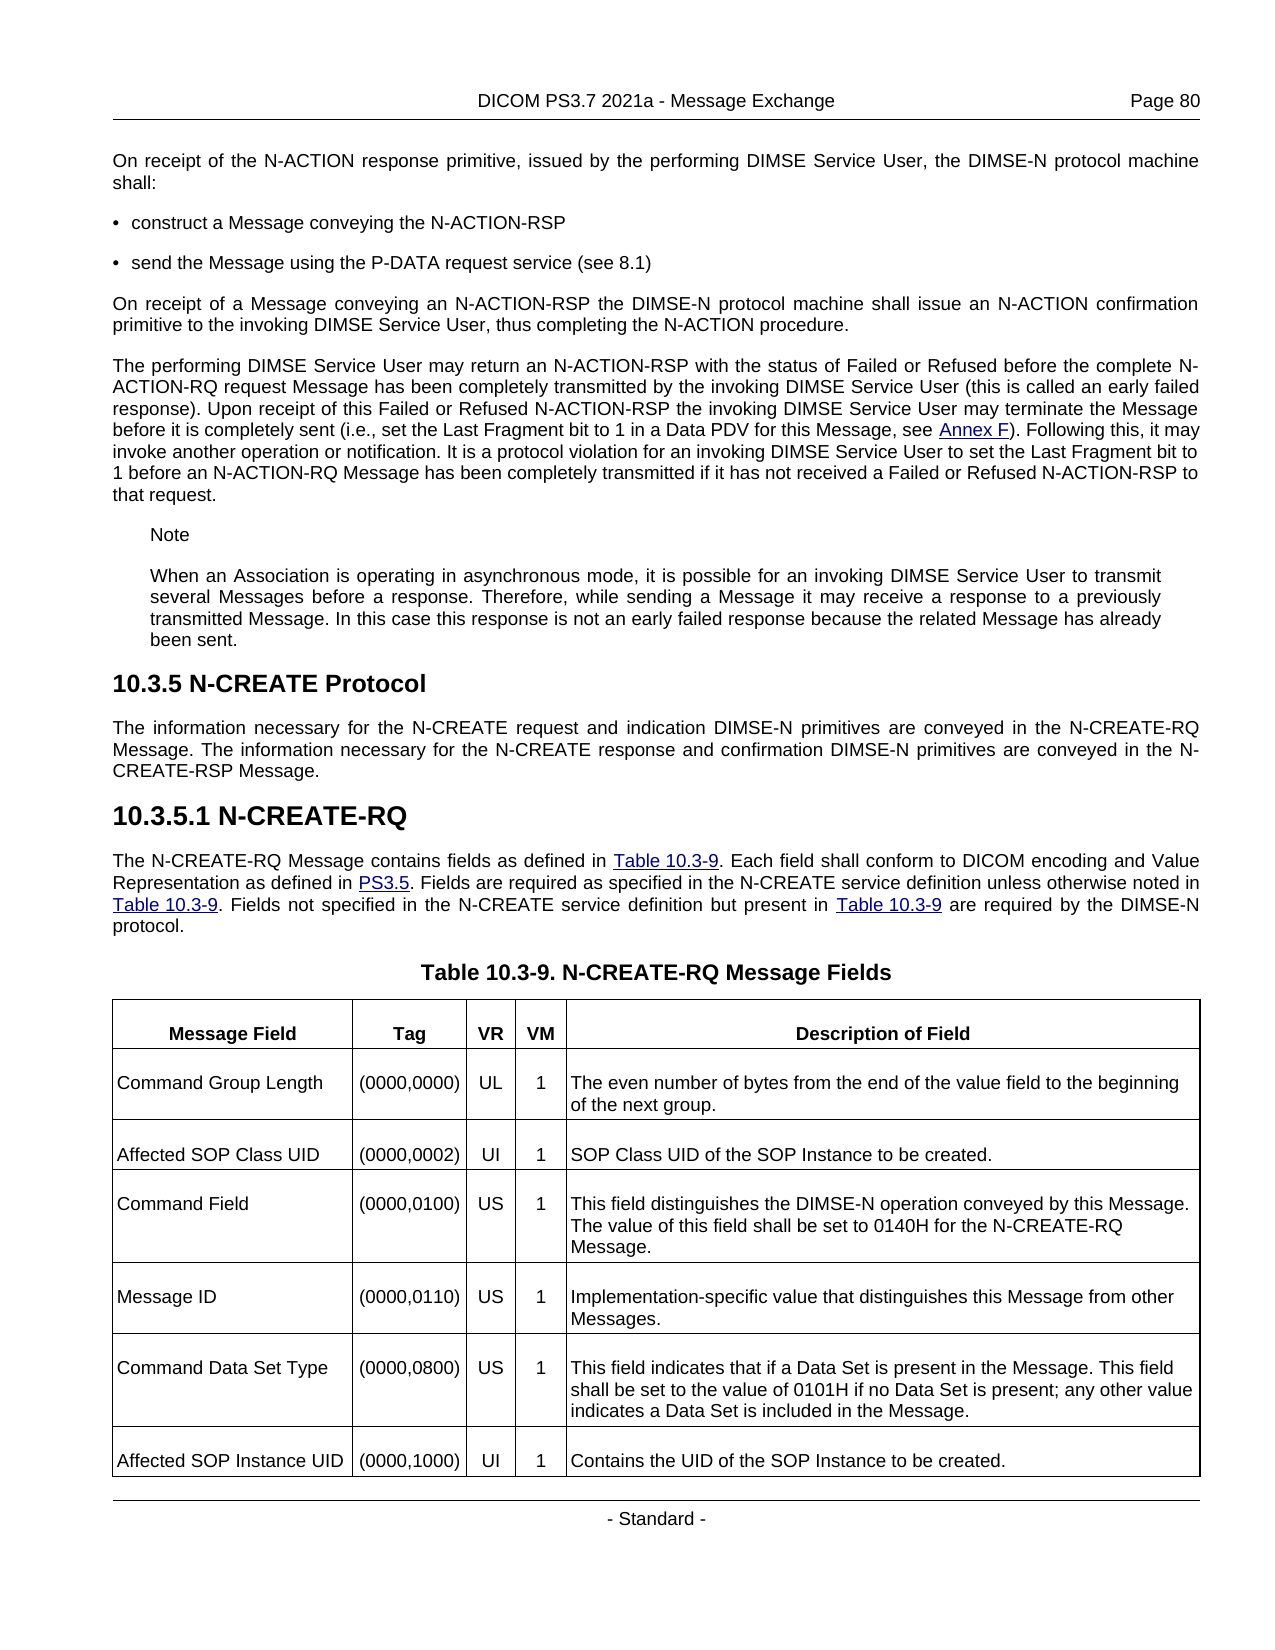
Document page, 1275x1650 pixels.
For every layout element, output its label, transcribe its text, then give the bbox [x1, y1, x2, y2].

table_cell Affected SOP Instance UID [113, 1427, 352, 1476]
table_cell (0000,0100) [353, 1170, 466, 1262]
text • send the Message using the P-DATA request service (see 8.1) [112, 252, 1200, 274]
table_cell (0000,0000) [353, 1049, 466, 1119]
text 10.3.5.1 N-CREATE-RQ [112, 800, 1200, 832]
table_cell US [467, 1170, 515, 1262]
table_cell Implementation-specific value that distinguishes this Message from other Messages. [567, 1263, 1199, 1333]
table_cell Command Data Set Type [113, 1334, 352, 1426]
table_cell SOP Class UID of the SOP Instance to be created. [567, 1120, 1199, 1169]
text On receipt of the N-ACTION response primitive, issued by the performing DIMSE Service User, the DIMSE-N protocol machine shall: [112, 150, 1200, 193]
table_cell UI [467, 1120, 515, 1169]
table_cell Contains the UID of the SOP Instance to be created. [567, 1427, 1199, 1476]
table_cell (0000,1000) [353, 1427, 466, 1476]
table_cell (0000,0800) [353, 1334, 466, 1426]
table_cell This field indicates that if a Data Set is present in the Message. This field shall be set to the value of 0101H if no Data Set is present; any other value indicates a Data Set is included in the Message. [567, 1334, 1199, 1426]
text Table 10.3-9. N-CREATE-RQ Message Fields [112, 959, 1200, 985]
table_cell US [467, 1334, 515, 1426]
table_cell This field distinguishes the DIMSE-N operation conveyed by this Message. The value of this field shall be set to 0140H for the N-CREATE-RQ Message. [567, 1170, 1199, 1262]
text The performing DIMSE Service User may return an N-ACTION-RSP with the status of Failed or Refused before the complete N-ACTION-RQ request Message has been completely transmitted by the invoking DIMSE Service User (this is called an early failed response). Upon receipt of this Failed or Refused N-ACTION-RSP the invoking DIMSE Service User may terminate the Message before it is completely sent (i.e., set the Last Fragment bit to 1 in a Data PDV for this Message, see Annex F). Following this, it may invoke another operation or notification. It is a protocol violation for an invoking DIMSE Service User to set the Last Fragment bit to 1 before an N-ACTION-RQ Message has been completely transmitted if it has not received a Failed or Refused N-ACTION-RSP to that request. [112, 354, 1200, 505]
text 10.3.5 N-CREATE Protocol [112, 669, 1200, 698]
table_cell 1 [516, 1334, 566, 1426]
table_cell UI [467, 1427, 515, 1476]
table_cell US [467, 1263, 515, 1333]
table_cell Message ID [113, 1263, 352, 1333]
table_cell 1 [516, 1049, 566, 1119]
text • construct a Message conveying the N-ACTION-RSP [112, 212, 1200, 233]
table_cell (0000,0110) [353, 1263, 466, 1333]
table_header Message Field [113, 1000, 352, 1048]
table_header Tag [353, 1000, 466, 1048]
text The N-CREATE-RQ Message contains fields as defined in Table 10.3-9. Each field shall conform to DICOM encoding and Value Representation as defined in PS3.5. Fields are required as specified in the N-CREATE service definition unless otherwise noted in Table 10.3-9. Fields not specified in the N-CREATE service definition but present in Table 10.3-9 are required by the DIMSE-N protocol. [112, 850, 1200, 937]
text Note [150, 524, 1162, 546]
text On receipt of a Message conveying an N-ACTION-RSP the DIMSE-N protocol machine shall issue an N-ACTION confirmation primitive to the invoking DIMSE Service User, thus completing the N-ACTION procedure. [112, 292, 1200, 336]
table_cell 1 [516, 1170, 566, 1262]
table_cell 1 [516, 1427, 566, 1476]
table_cell The even number of bytes from the end of the value field to the beginning of the next group. [567, 1049, 1199, 1119]
table_cell Command Field [113, 1170, 352, 1262]
table_header VR [467, 1000, 515, 1048]
text When an Association is operating in asynchronous mode, it is possible for an invoking DIMSE Service User to transmit several Messages before a response. Therefore, while sending a Message it may receive a response to a previously transmitted Message. In this case this response is not an early failed response because the related Message has already been sent. [150, 564, 1162, 651]
table_cell 1 [516, 1120, 566, 1169]
table_header VM [516, 1000, 566, 1048]
table_header Description of Field [567, 1000, 1199, 1048]
table_cell UL [467, 1049, 515, 1119]
text The information necessary for the N-CREATE request and indication DIMSE-N primitives are conveyed in the N-CREATE-RQ Message. The information necessary for the N-CREATE response and confirmation DIMSE-N primitives are conveyed in the N-CREATE-RSP Message. [112, 717, 1200, 782]
table_cell 1 [516, 1263, 566, 1333]
table_cell Affected SOP Class UID [113, 1120, 352, 1169]
table_cell Command Group Length [113, 1049, 352, 1119]
table_cell (0000,0002) [353, 1120, 466, 1169]
